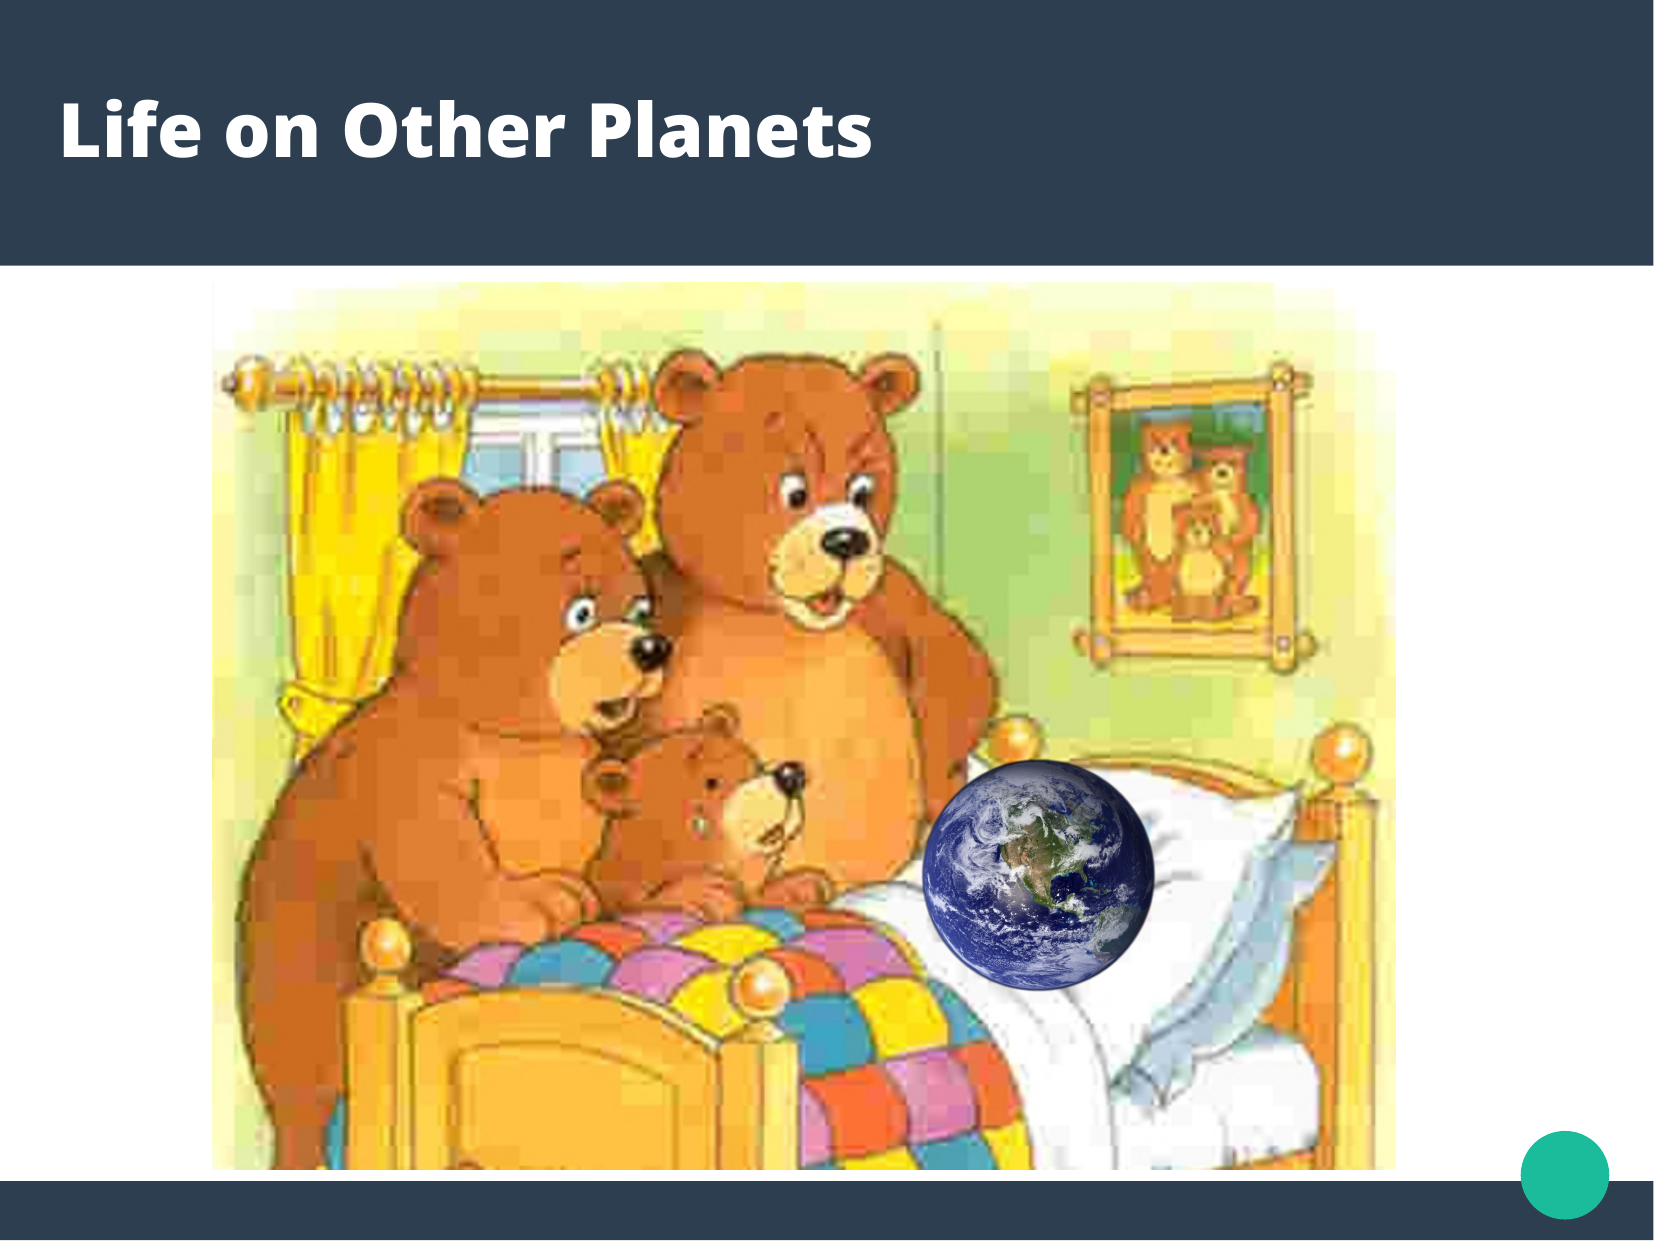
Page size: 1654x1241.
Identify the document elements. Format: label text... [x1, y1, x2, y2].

picture [212, 282, 1396, 1170]
title Life on Other Planets [59, 49, 1595, 207]
